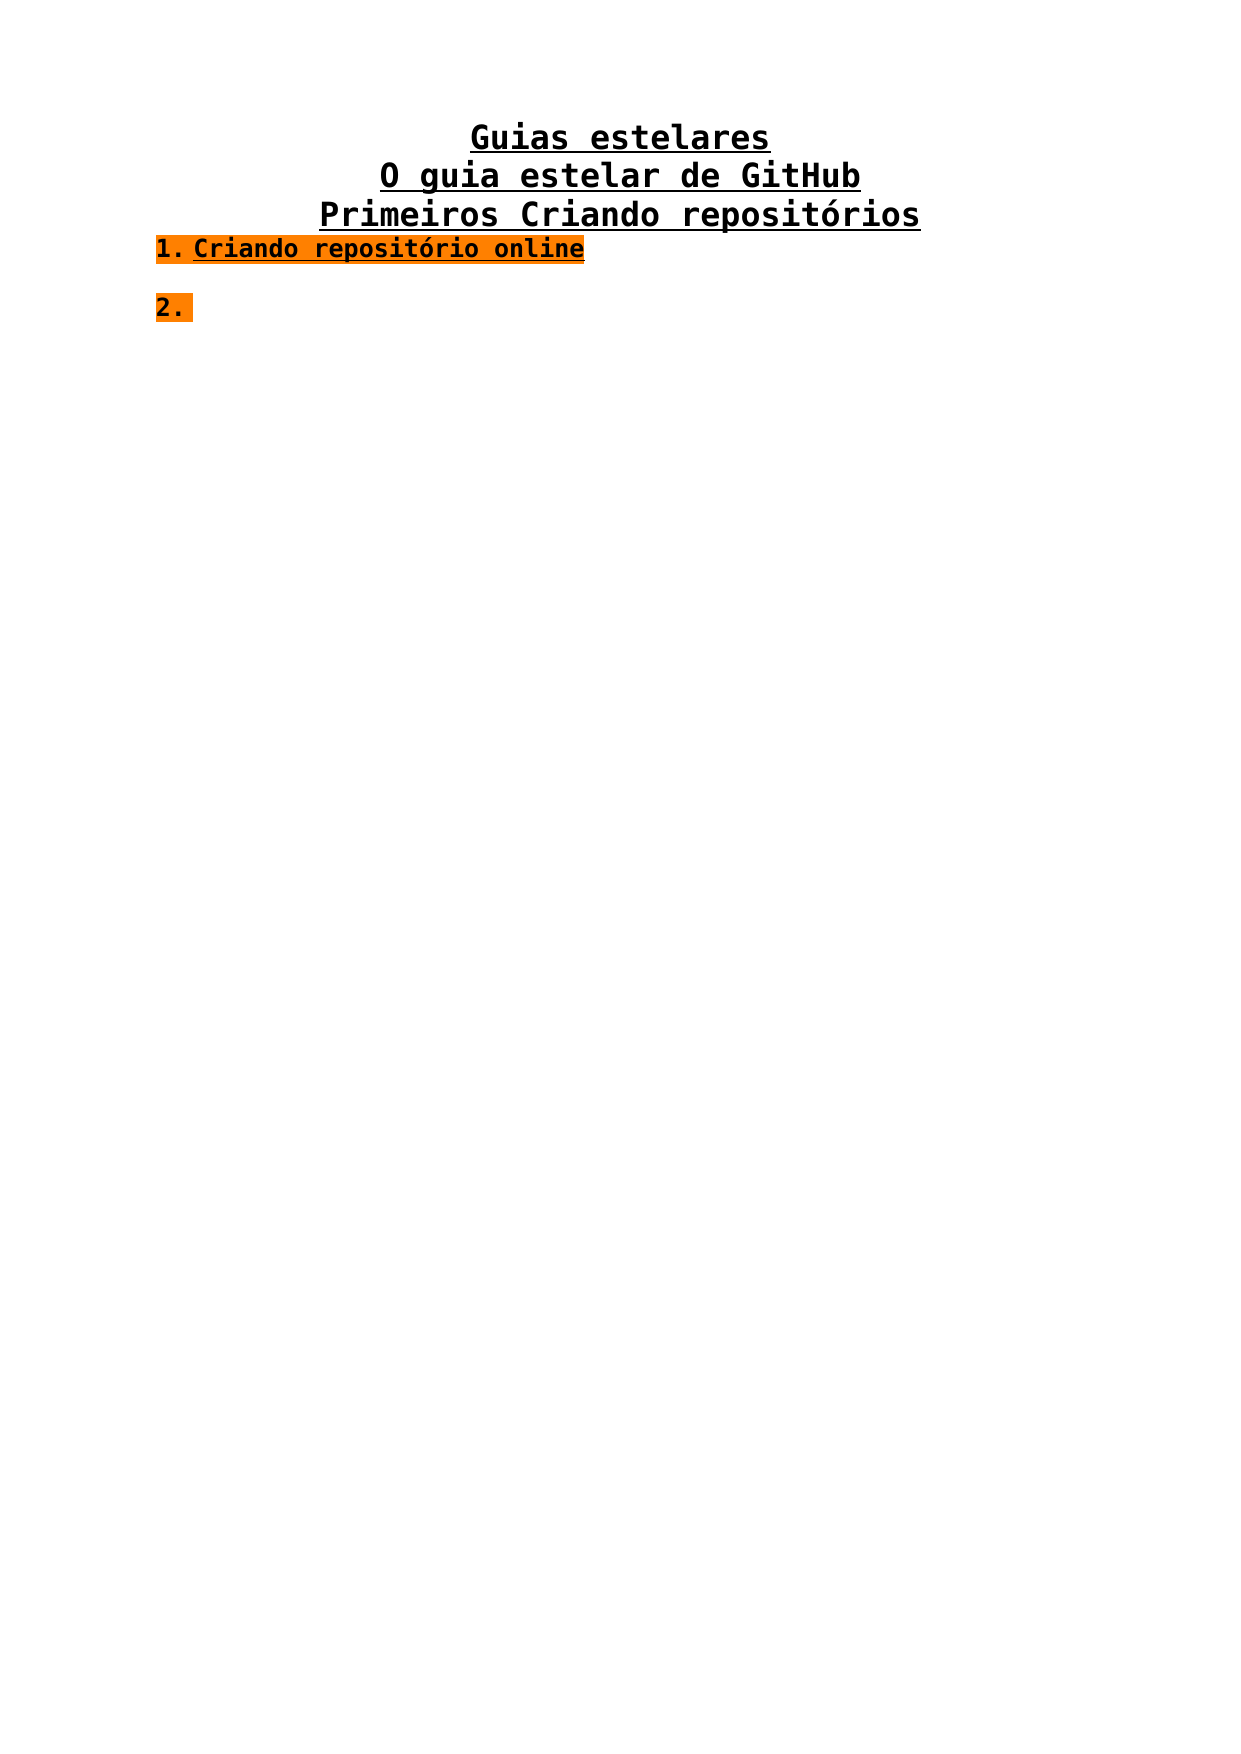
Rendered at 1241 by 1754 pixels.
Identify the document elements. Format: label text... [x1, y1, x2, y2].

text O guia estelar de GitHub [118, 157, 1122, 196]
list Criando repositório online [193, 235, 1122, 264]
text Guias estelares [118, 118, 1122, 157]
text Primeiros Criando repositórios [118, 196, 1122, 235]
